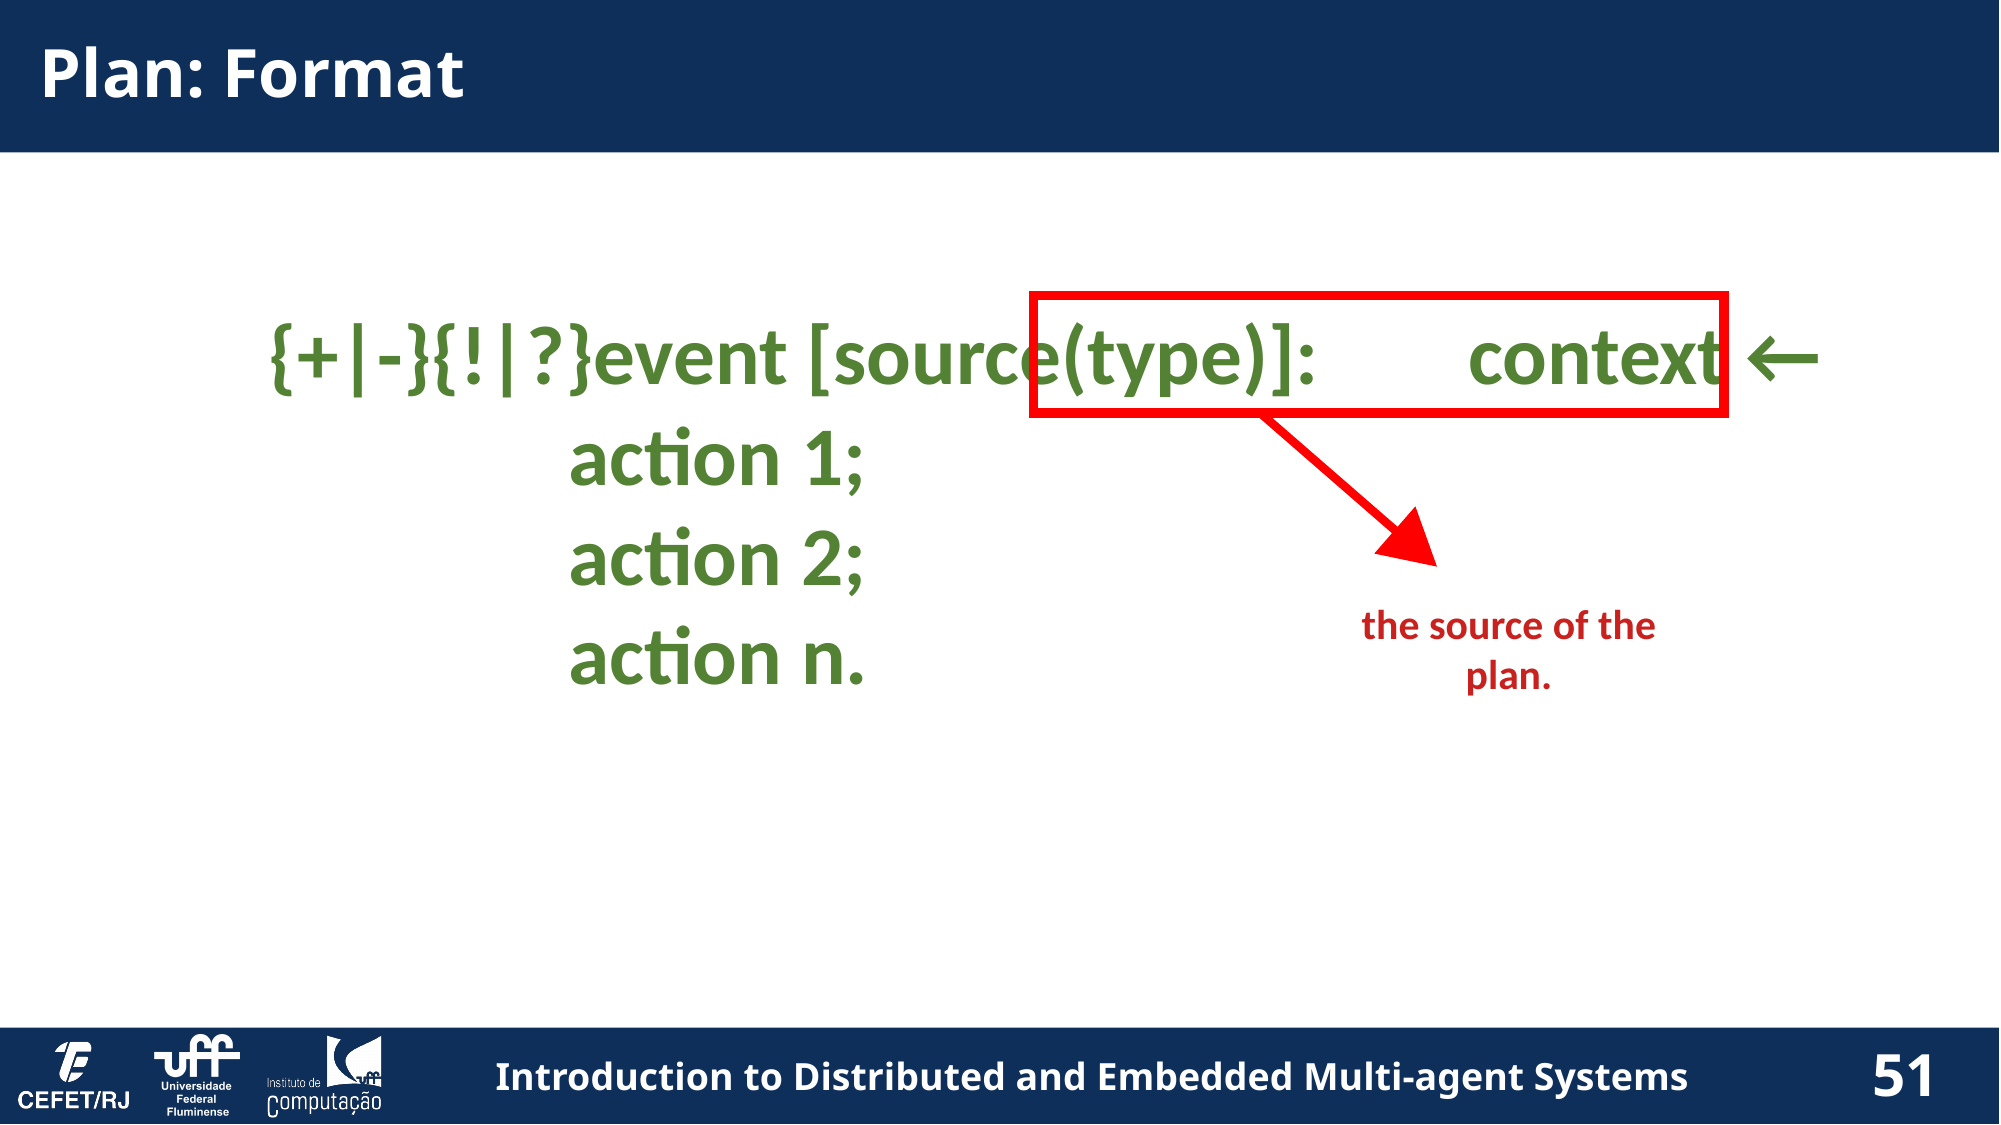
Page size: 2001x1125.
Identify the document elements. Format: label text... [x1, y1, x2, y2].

text_box Plan: Format [25, 23, 1999, 119]
text_box {+|-}{!|?}event [source(type)]: context ← action 1; action 2; action n. [1038, 300, 1719, 408]
picture [265, 1033, 383, 1118]
picture [18, 1021, 129, 1125]
text_box {+|-}{!|?}event [source(type)]: context ← action 1; action 2; action n. [253, 294, 1908, 710]
text_box the source of the plan. [1305, 590, 1713, 706]
picture [153, 1033, 241, 1121]
text_box [1257, 409, 1437, 567]
